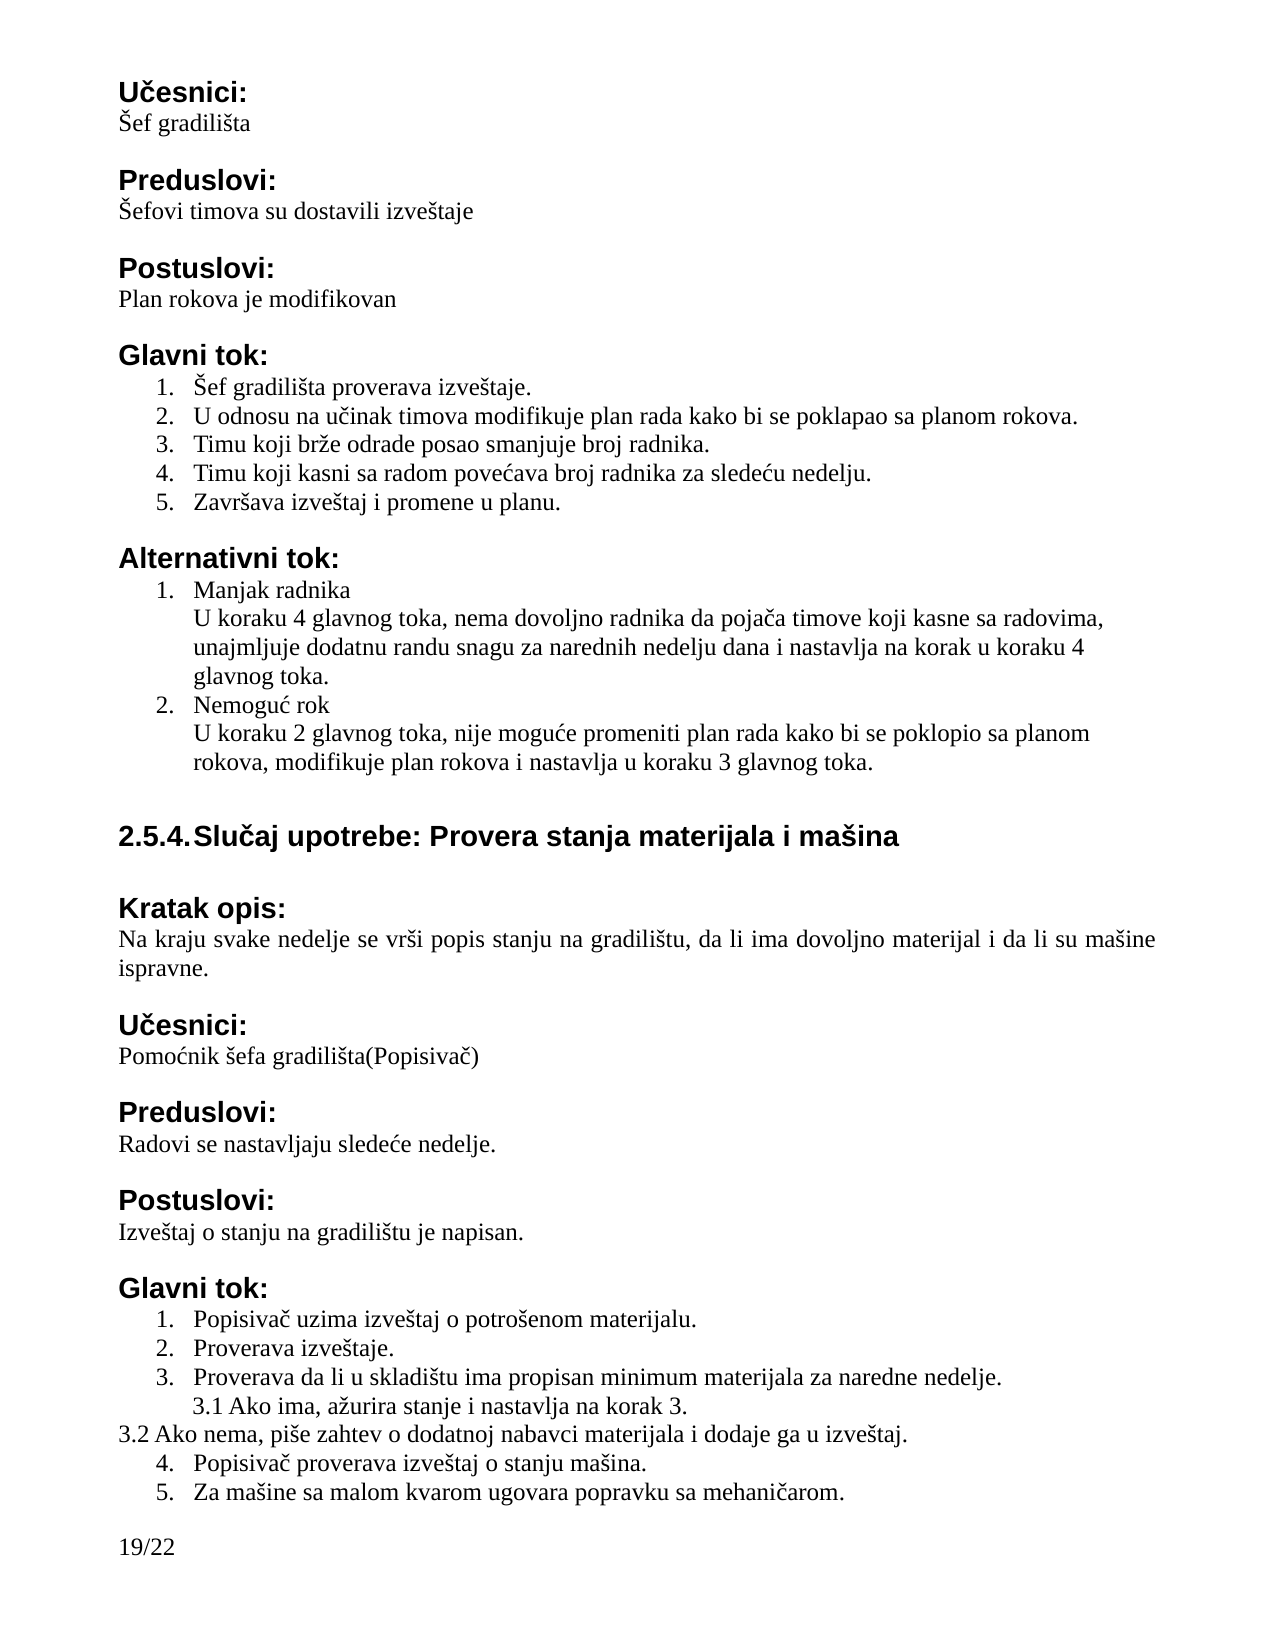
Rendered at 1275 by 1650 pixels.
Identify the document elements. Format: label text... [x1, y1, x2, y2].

subtitle Učesnici: [118, 1007, 1157, 1041]
text Šef gradilišta [118, 108, 1157, 137]
list Popisivač proverava izveštaj o stanju mašina. [156, 1448, 1157, 1477]
list Popisivač uzima izveštaj o potrošenom materijalu. [156, 1304, 1157, 1333]
text Šefovi timova su dostavili izveštaje [118, 196, 1157, 225]
list Šef gradilišta proverava izveštaje. [156, 372, 1157, 401]
text Radovi se nastavljaju sledeće nedelje. [118, 1129, 1157, 1158]
subtitle Alternativni tok: [118, 541, 1157, 575]
list Proverava izveštaje. [156, 1333, 1157, 1362]
text Plan rokova je modifikovan [118, 284, 1157, 313]
list Za mašine sa malom kvarom ugovara popravku sa mehaničarom. [156, 1477, 1157, 1506]
subtitle Postuslovi: [118, 1183, 1157, 1217]
text 3.1 Ako ima, ažurira stanje i nastavlja na korak 3. [118, 1391, 1157, 1419]
subtitle Učesnici: [118, 75, 1157, 108]
list Timu koji kasni sa radom povećava broj radnika za sledeću nedelju. [156, 458, 1157, 487]
text Pomoćnik šefa gradilišta(Popisivač) [118, 1041, 1157, 1070]
text Na kraju svake nedelje se vrši popis stanju na gradilištu, da li ima dovoljno materijal i da li su mašine ispravne. [118, 924, 1157, 982]
subtitle Glavni tok: [118, 338, 1157, 372]
subtitle Kratak opis: [118, 891, 1157, 924]
list Manjak radnika U koraku 4 glavnog toka, nema dovoljno radnika da pojača timove koji kasne sa radovima, unajmljuje dodatnu randu snagu za narednih nedelju dana i nastavlja na korak u koraku 4 glavnog toka. [156, 575, 1157, 690]
subtitle Preduslovi: [118, 1095, 1157, 1129]
list Nemoguć rok U koraku 2 glavnog toka, nije moguće promeniti plan rada kako bi se poklopio sa planom rokova, modifikuje plan rokova i nastavlja u koraku 3 glavnog toka. [156, 690, 1157, 776]
subtitle Glavni tok: [118, 1271, 1157, 1304]
subtitle Slučaj upotrebe: Provera stanja materijala i mašina [118, 819, 1157, 853]
subtitle Postuslovi: [118, 251, 1157, 284]
list Završava izveštaj i promene u planu. [156, 487, 1157, 516]
text Izveštaj o stanju na gradilištu je napisan. [118, 1217, 1157, 1245]
subtitle Preduslovi: [118, 163, 1157, 196]
list Proverava da li u skladištu ima propisan minimum materijala za naredne nedelje. [156, 1362, 1157, 1391]
list U odnosu na učinak timova modifikuje plan rada kako bi se poklapao sa planom rokova. [156, 401, 1157, 429]
text 3.2 Ako nema, piše zahtev o dodatnoj nabavci materijala i dodaje ga u izveštaj. [118, 1419, 1157, 1448]
list Timu koji brže odrade posao smanjuje broj radnika. [156, 429, 1157, 458]
